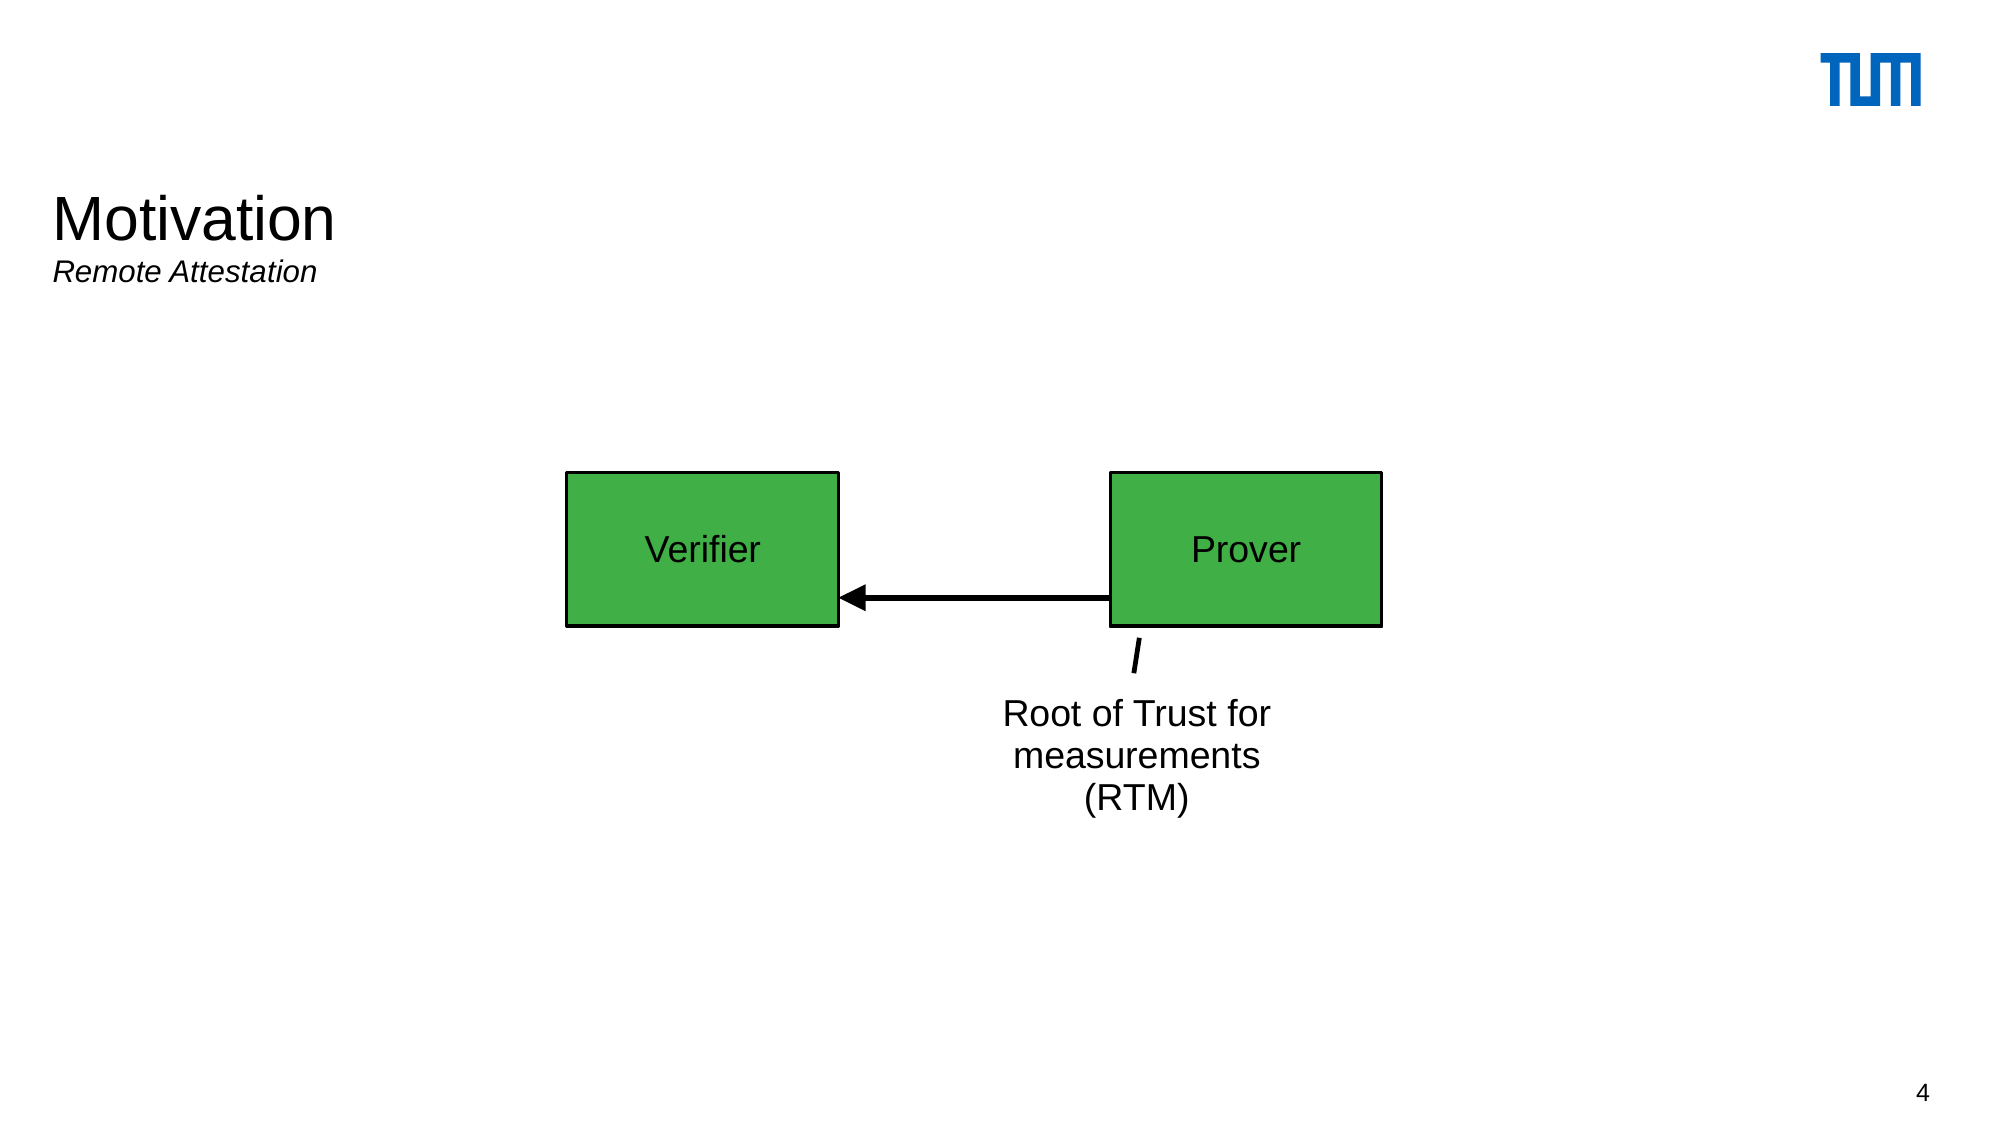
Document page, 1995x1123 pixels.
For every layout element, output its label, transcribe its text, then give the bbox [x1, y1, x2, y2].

text_box Verifier [566, 472, 839, 626]
text_box Root of Trust for measurements (RTM) [986, 685, 1288, 868]
text_box Prover [1110, 472, 1382, 626]
title Motivation Remote Attestation [52, 166, 1453, 307]
